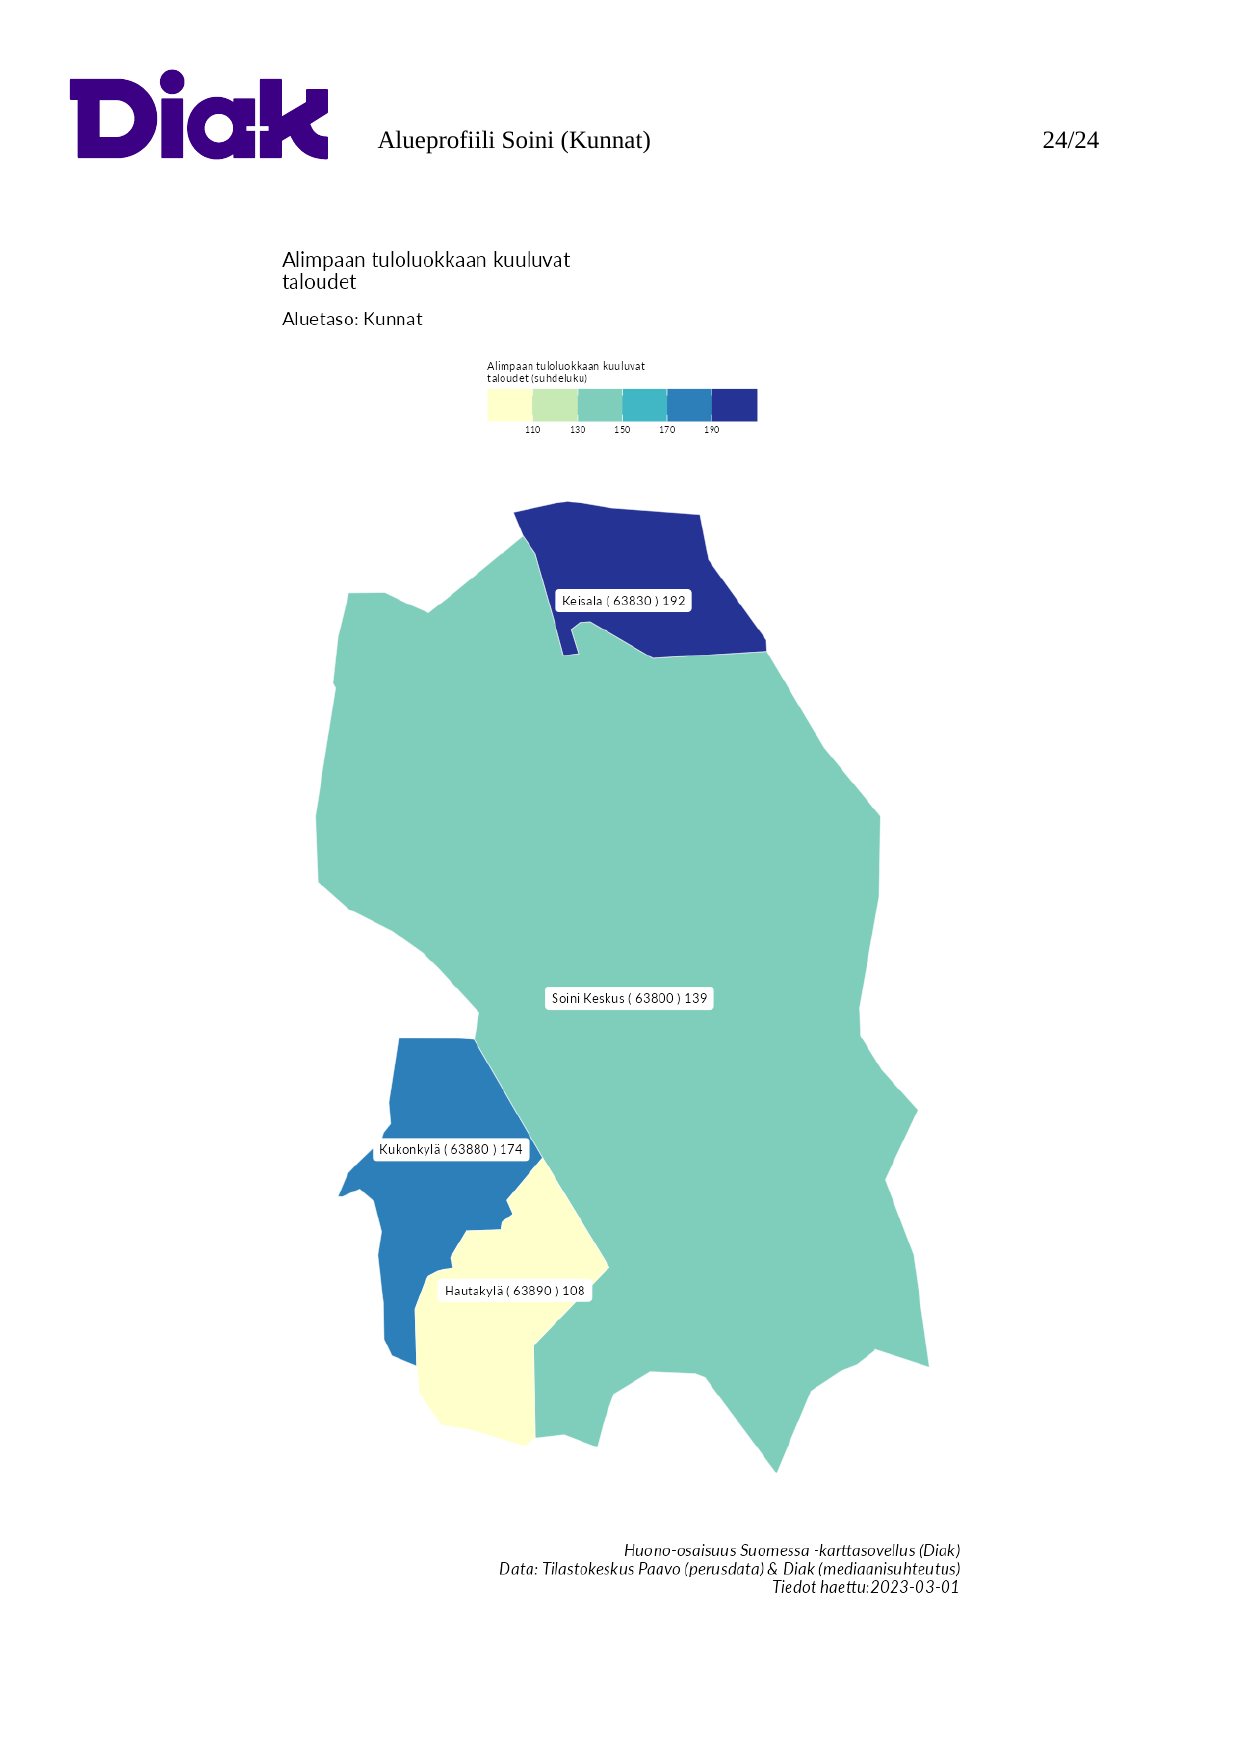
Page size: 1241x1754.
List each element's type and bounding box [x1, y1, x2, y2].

picture [61, 196, 1179, 1651]
